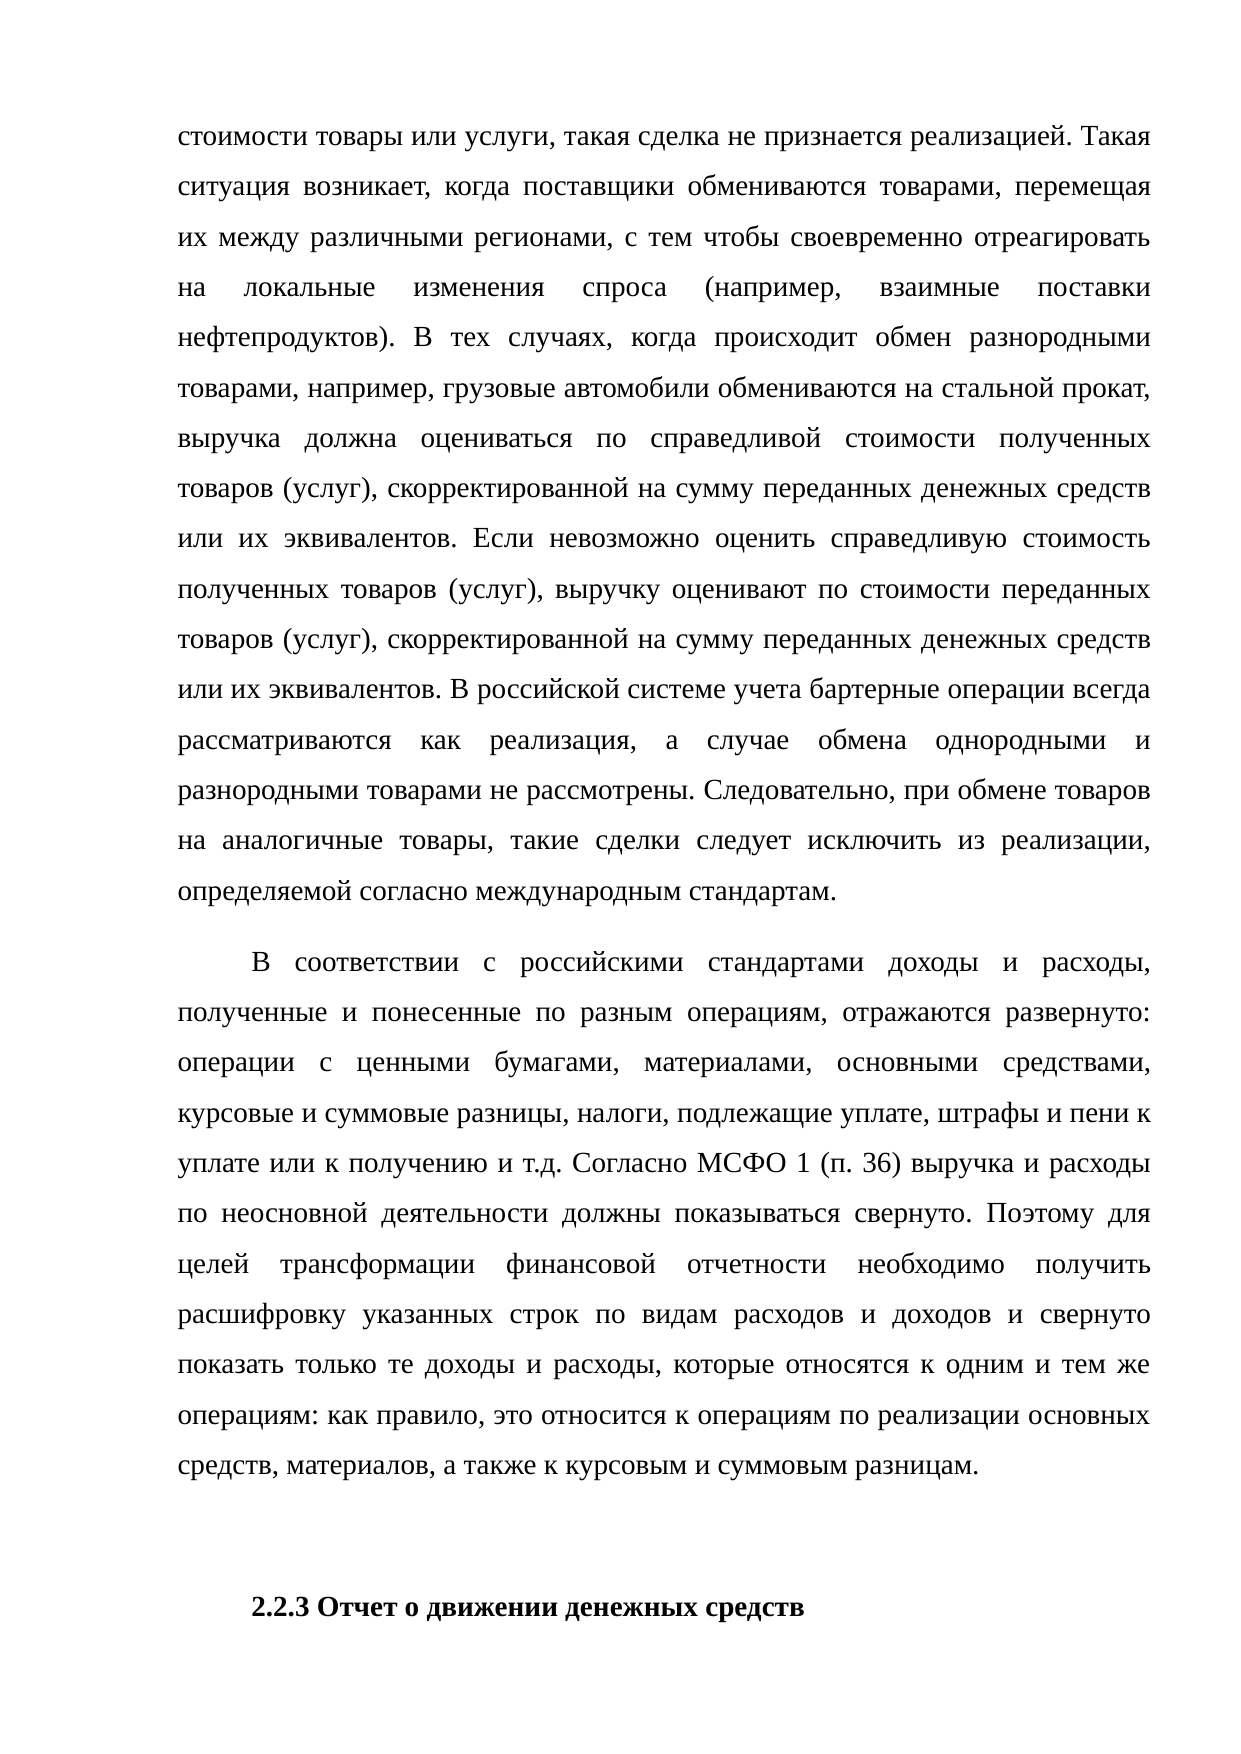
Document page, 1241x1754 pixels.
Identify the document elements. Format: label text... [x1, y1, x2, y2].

text В соответствии с российскими стандартами доходы и расходы, полученные и понесенные по разным операциям, отражаются развернуто: операции с ценными бумагами, материалами, основными средствами, курсовые и суммовые разницы, налоги, подлежащие уплате, штрафы и пени к уплате или к получению и т.д. Согласно МСФО 1 (п. 36) выручка и расходы по неосновной деятельности должны показываться свернуто. Поэтому для целей трансформации финансовой отчетности необходимо получить расшифровку указанных строк по видам расходов и доходов и свернуто показать только те доходы и расходы, которые относятся к одним и тем же операциям: как правило, это относится к операциям по реализации основных средств, материалов, а также к курсовым и суммовым разницам. [177, 944, 1152, 1481]
text 2.2.3 Отчет о движении денежных средств [177, 1589, 1152, 1623]
text стоимости товары или услуги, такая сделка не признается реализацией. Такая ситуация возникает, когда поставщики обмениваются товарами, перемещая их между различными регионами, с тем чтобы своевременно отреагировать на локальные изменения спроса (например, взаимные поставки нефтепродуктов). В тех случаях, когда происходит обмен разнородными товарами, например, грузовые автомобили обмениваются на стальной прокат, выручка должна оцениваться по справедливой стоимости полученных товаров (услуг), скорректированной на сумму переданных денежных средств или их эквивалентов. Если невозможно оценить справедливую стоимость полученных товаров (услуг), выручку оценивают по стоимости переданных товаров (услуг), скорректированной на сумму переданных денежных средств или их эквивалентов. В российской системе учета бартерные операции всегда рассматриваются как реализация, а случае обмена однородными и разнородными товарами не рассмотрены. Следовательно, при обмене товаров на аналогичные товары, такие сделки следует исключить из реализации, определяемой согласно международным стандартам. [177, 118, 1152, 906]
